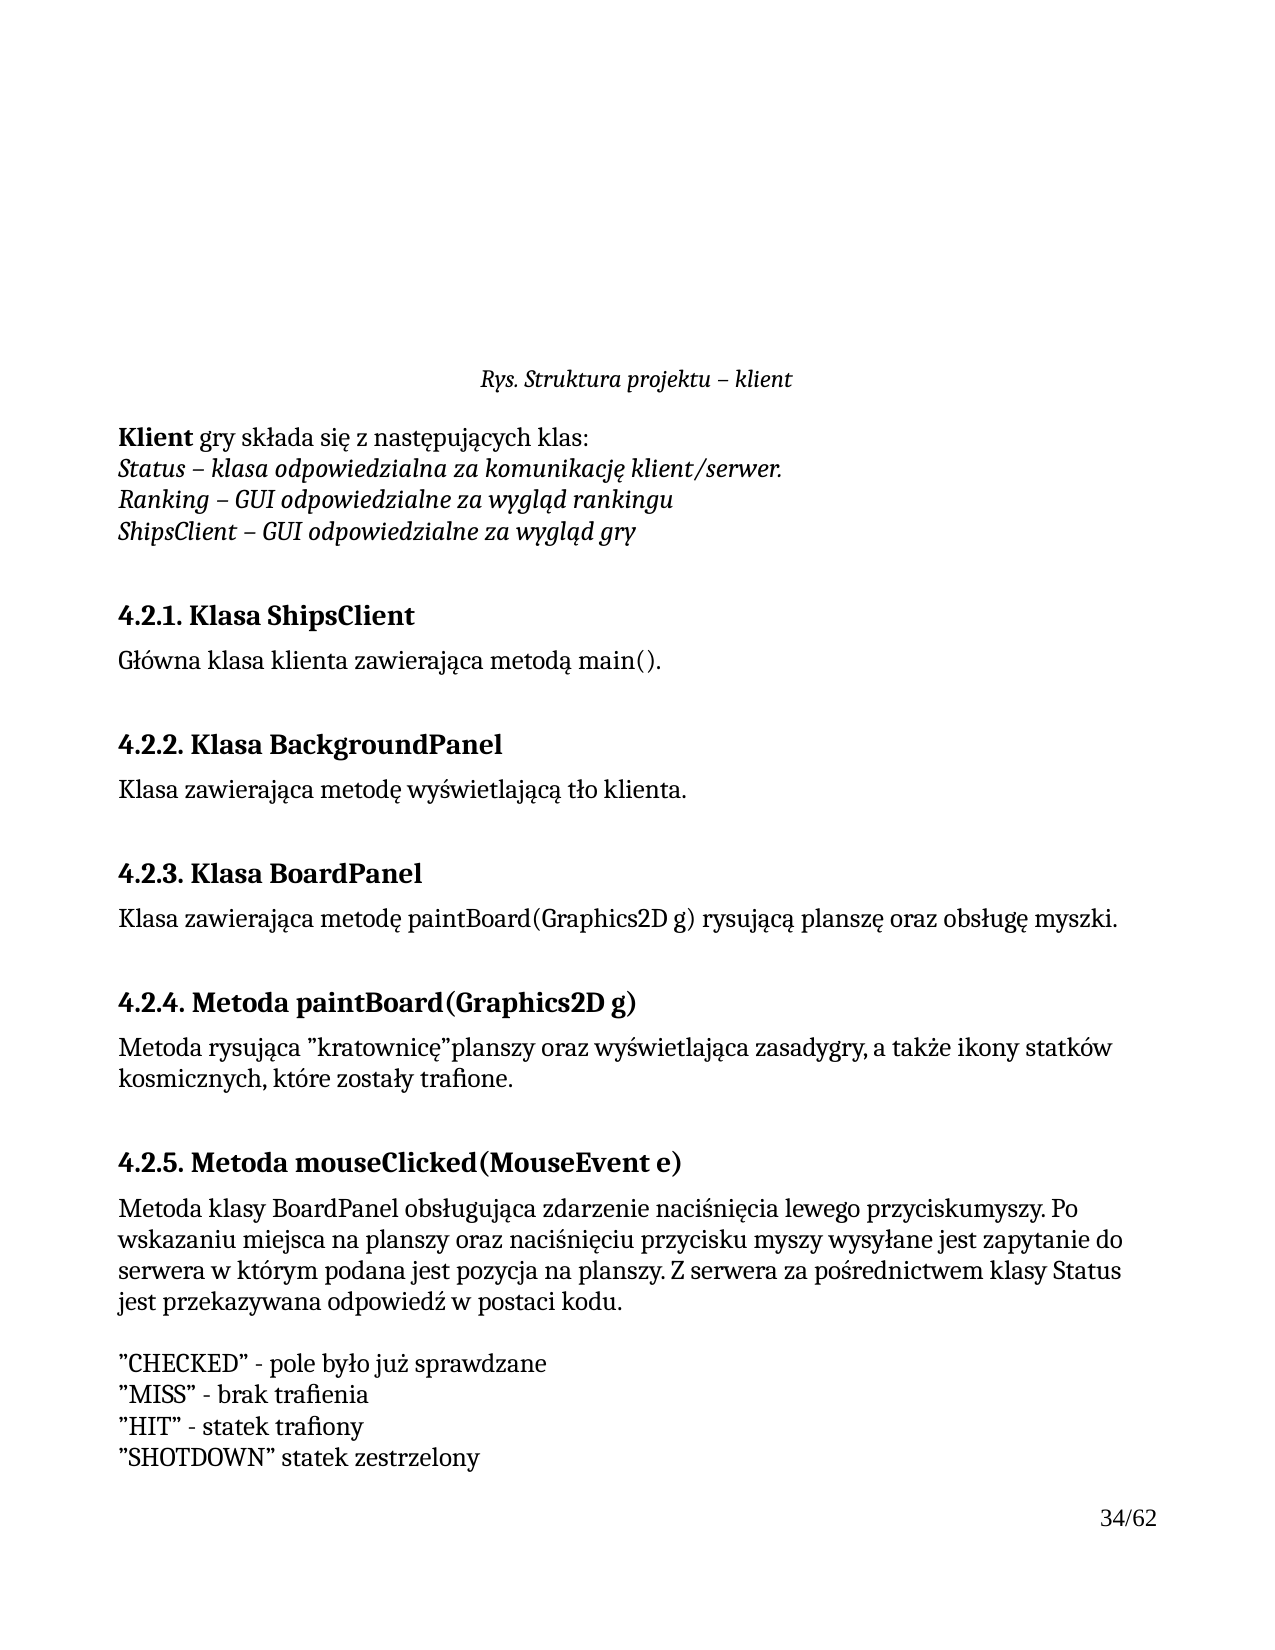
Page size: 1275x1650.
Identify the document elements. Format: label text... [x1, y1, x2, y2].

text Ranking – GUI odpowiedzialne za wygląd rankingu [118, 484, 1157, 516]
subtitle 4.2.4. Metoda paintBoard(Graphics2D g) [118, 986, 1157, 1020]
text Metoda klasy BoardPanel obsługująca zdarzenie naciśnięcia lewego przyciskumyszy. Po wskazaniu miejsca na planszy oraz naciśnięciu przycisku myszy wysyłane jest zapytanie do serwera w którym podana jest pozycja na planszy. Z serwera za pośrednictwem klasy Status jest przekazywana odpowiedź w postaci kodu. [118, 1193, 1157, 1317]
subtitle 4.2.1. Klasa ShipsClient [118, 599, 1157, 632]
text Rys. Struktura projektu – klient [118, 365, 1157, 393]
text ”CHECKED” - pole było już sprawdzane [118, 1348, 1157, 1379]
subtitle 4.2.5. Metoda mouseClicked(MouseEvent e) [118, 1147, 1157, 1180]
text Status – klasa odpowiedzialna za komunikację klient/serwer. [118, 453, 1157, 484]
subtitle 4.2.3. Klasa BoardPanel [118, 857, 1157, 891]
text Klasa zawierająca metodę paintBoard(Graphics2D g) rysującą planszę oraz obsługę myszki. [118, 903, 1157, 934]
text Klasa zawierająca metodę wyświetlającą tło klienta. [118, 774, 1157, 805]
text ”HIT” - statek traﬁony [118, 1411, 1157, 1442]
subtitle 4.2.2. Klasa BackgroundPanel [118, 728, 1157, 762]
text ShipsClient – GUI odpowiedzialne za wygląd gry [118, 516, 1157, 547]
text Główna klasa klienta zawierająca metodą main(). [118, 645, 1157, 676]
text ”SHOTDOWN” statek zestrzelony [118, 1442, 1157, 1473]
text Klient gry składa się z następujących klas: [118, 422, 1157, 453]
text Metoda rysująca ”kratownicę”planszy oraz wyświetlająca zasadygry, a także ikony statków kosmicznych, które zostały traﬁone. [118, 1032, 1157, 1095]
text ”MISS” - brak traﬁenia [118, 1379, 1157, 1411]
